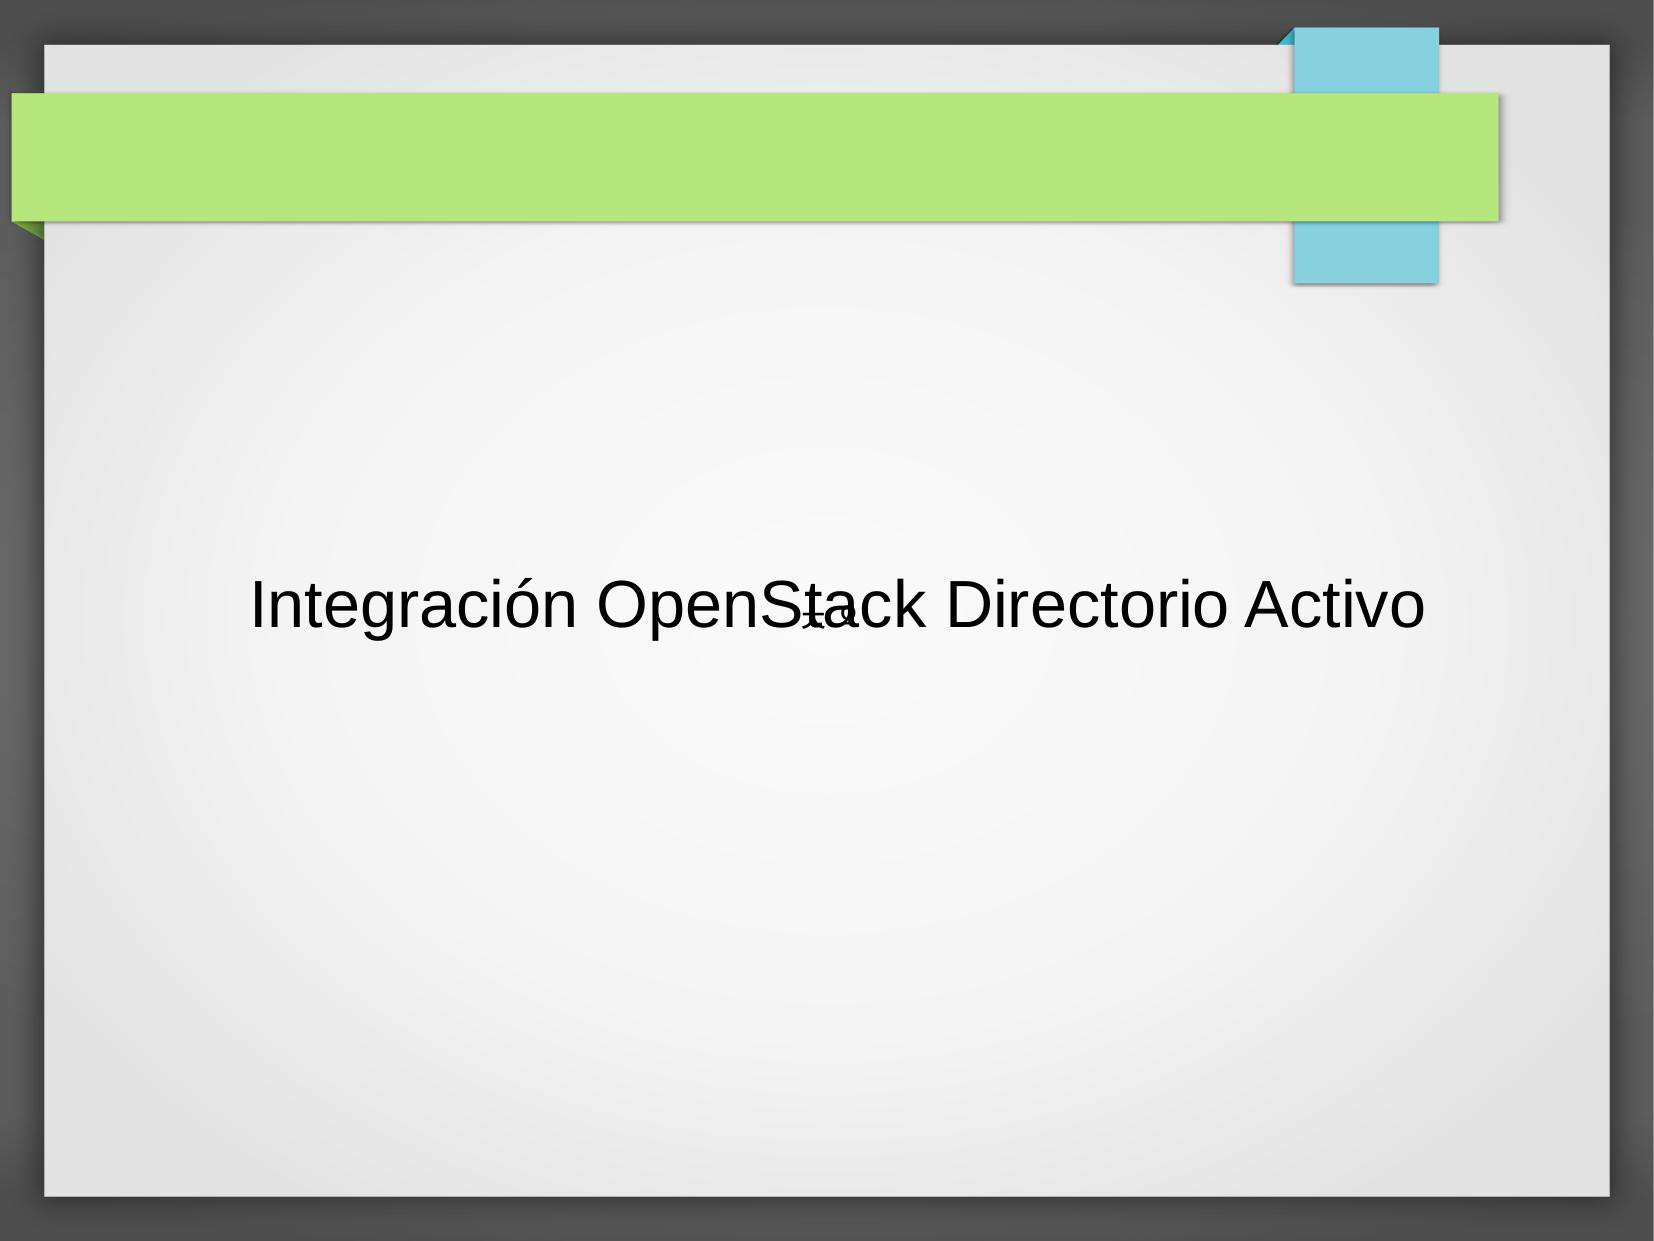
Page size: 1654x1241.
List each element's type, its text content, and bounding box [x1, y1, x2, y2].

picture [0, 0, 1654, 1241]
subtitle Integración OpenStack Directorio Activo [248, 330, 1430, 879]
